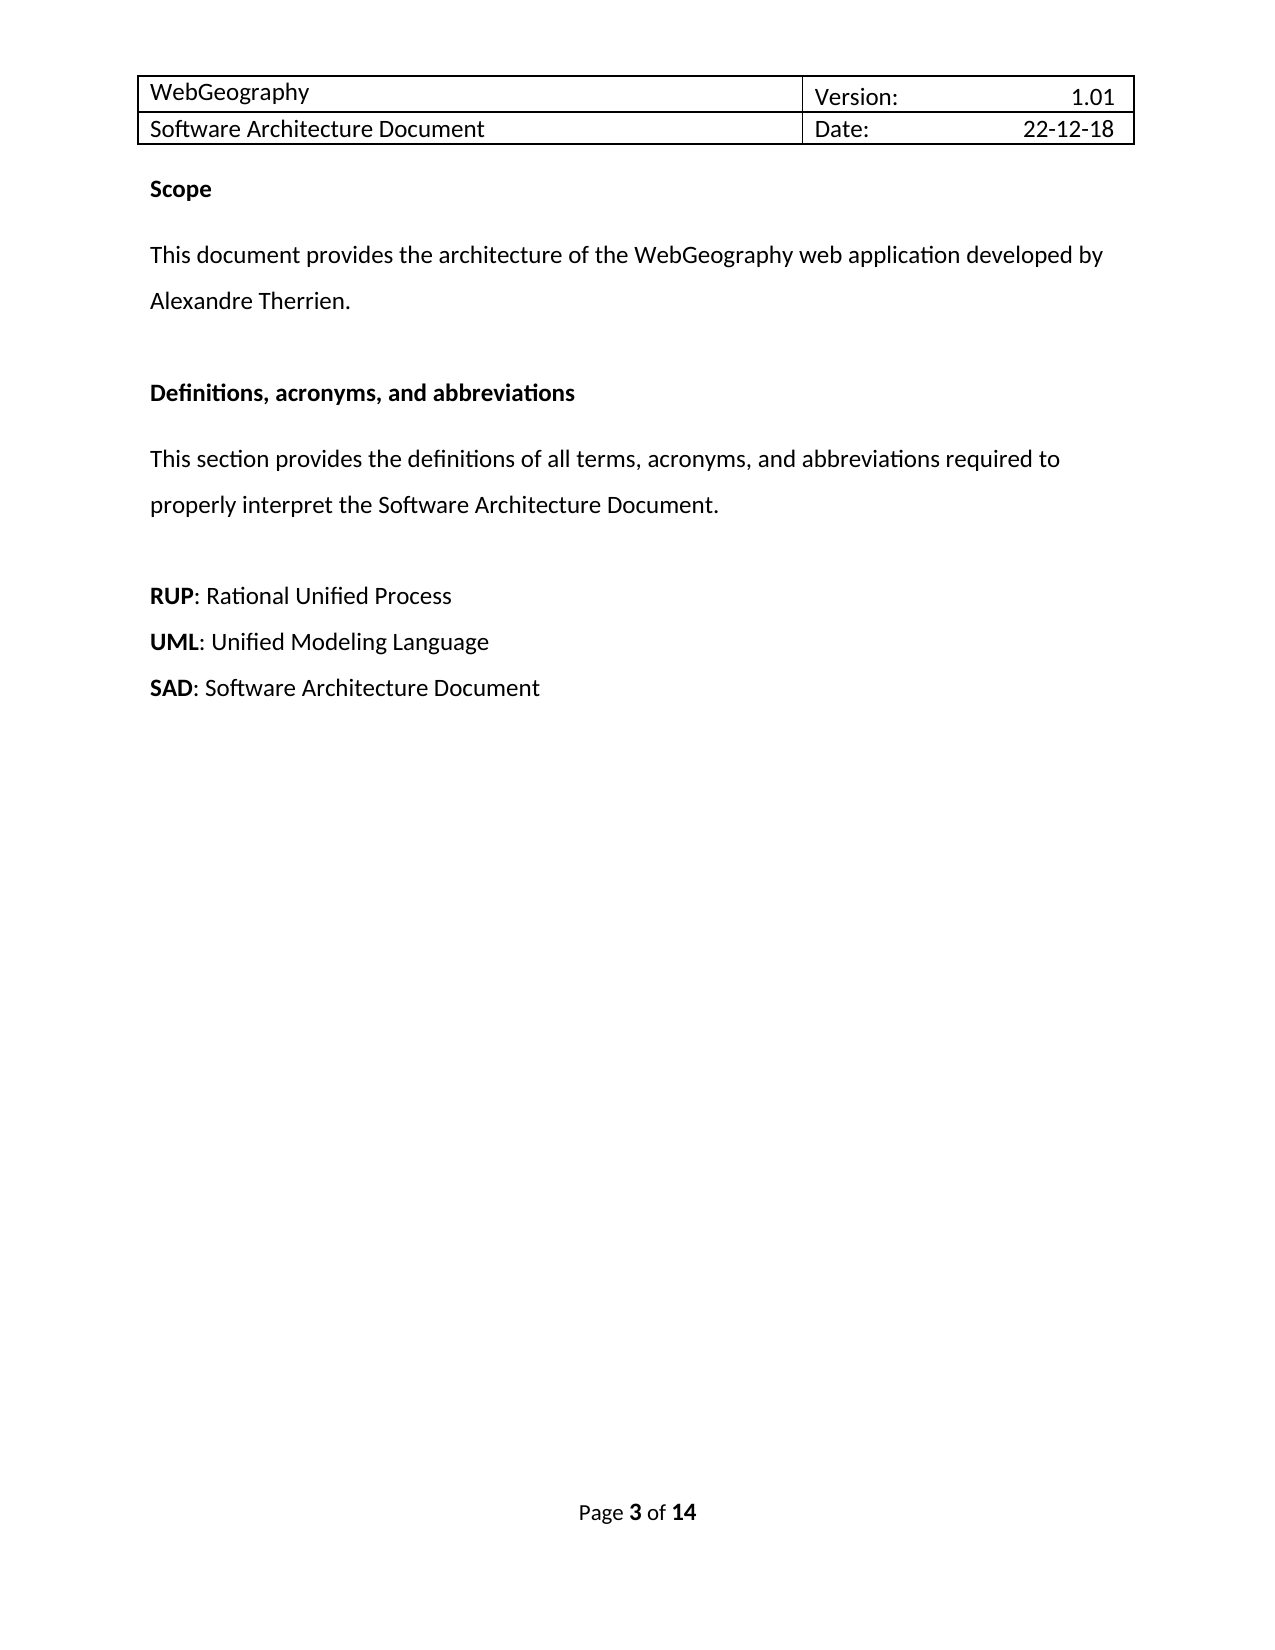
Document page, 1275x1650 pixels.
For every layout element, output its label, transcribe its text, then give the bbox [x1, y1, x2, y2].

text UML: Unified Modeling Language [150, 626, 1125, 657]
text This document provides the architecture of the WebGeography web application developed by Alexandre Therrien. [150, 239, 1125, 316]
text RUP: Rational Unified Process [150, 580, 1125, 611]
subtitle Definitions, acronyms, and abbreviations [150, 377, 1125, 407]
text This section provides the definitions of all terms, acronyms, and abbreviations required to properly interpret the Software Architecture Document. [150, 443, 1125, 519]
text SAD: Software Architecture Document [150, 672, 1125, 702]
subtitle Scope [150, 173, 1125, 203]
